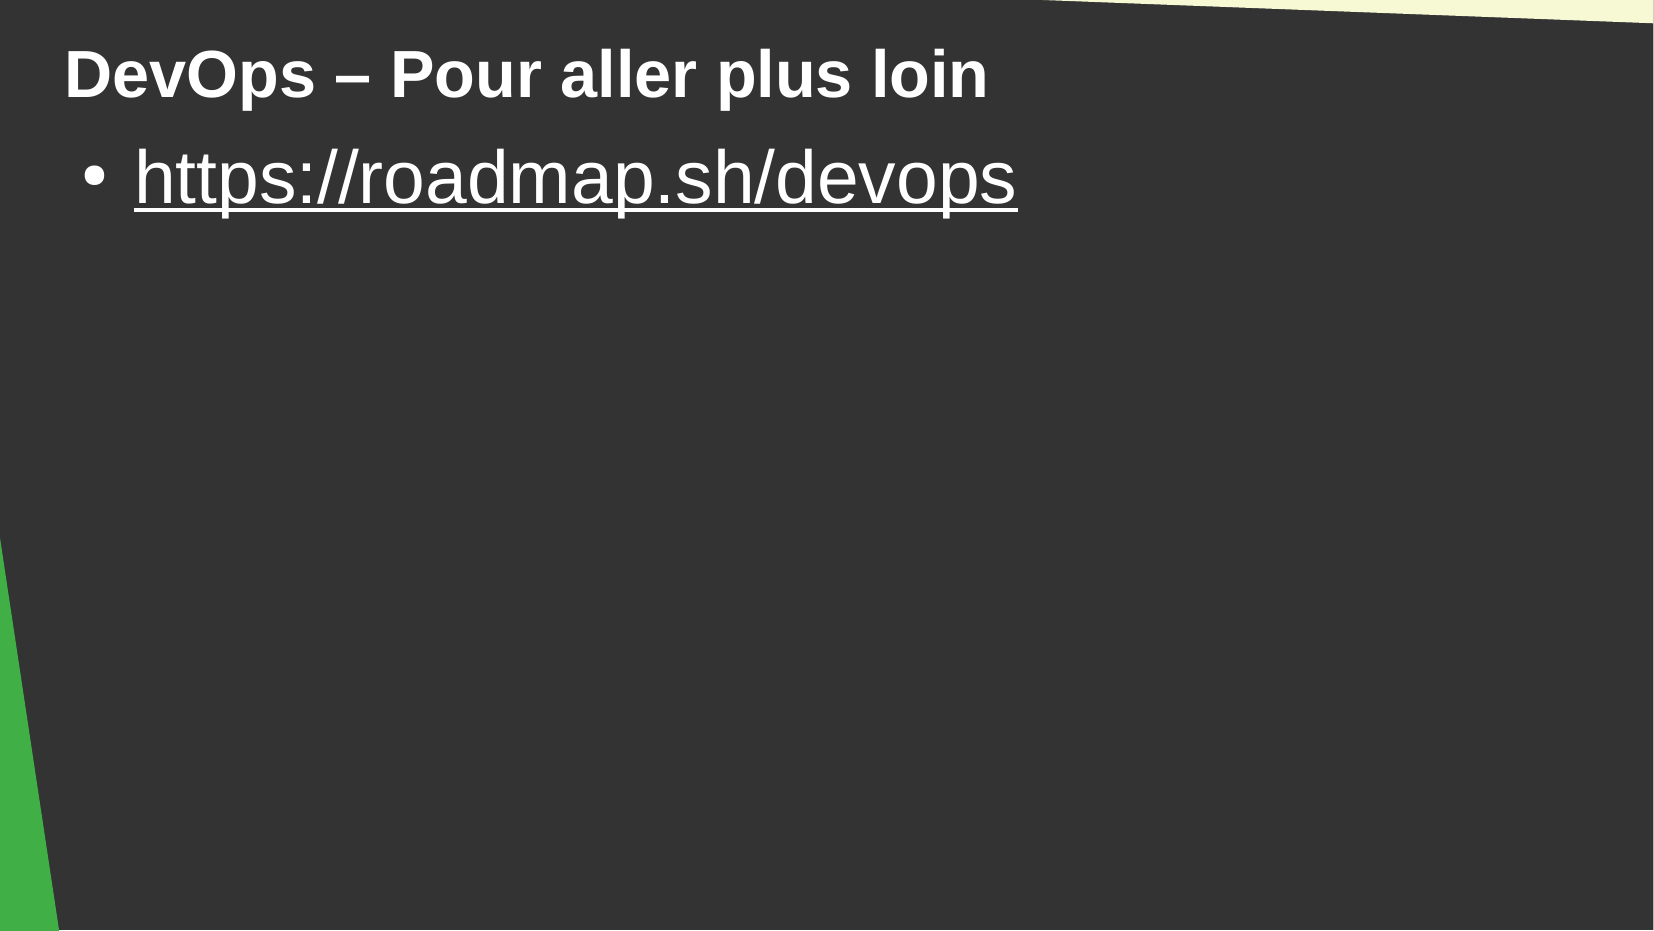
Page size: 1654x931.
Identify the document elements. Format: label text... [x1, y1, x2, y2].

text_box [1042, 0, 1654, 24]
text_box [0, 537, 60, 931]
title DevOps – Pour aller plus loin [64, 37, 1554, 113]
list https://roadmap.sh/devops [63, 135, 1542, 331]
